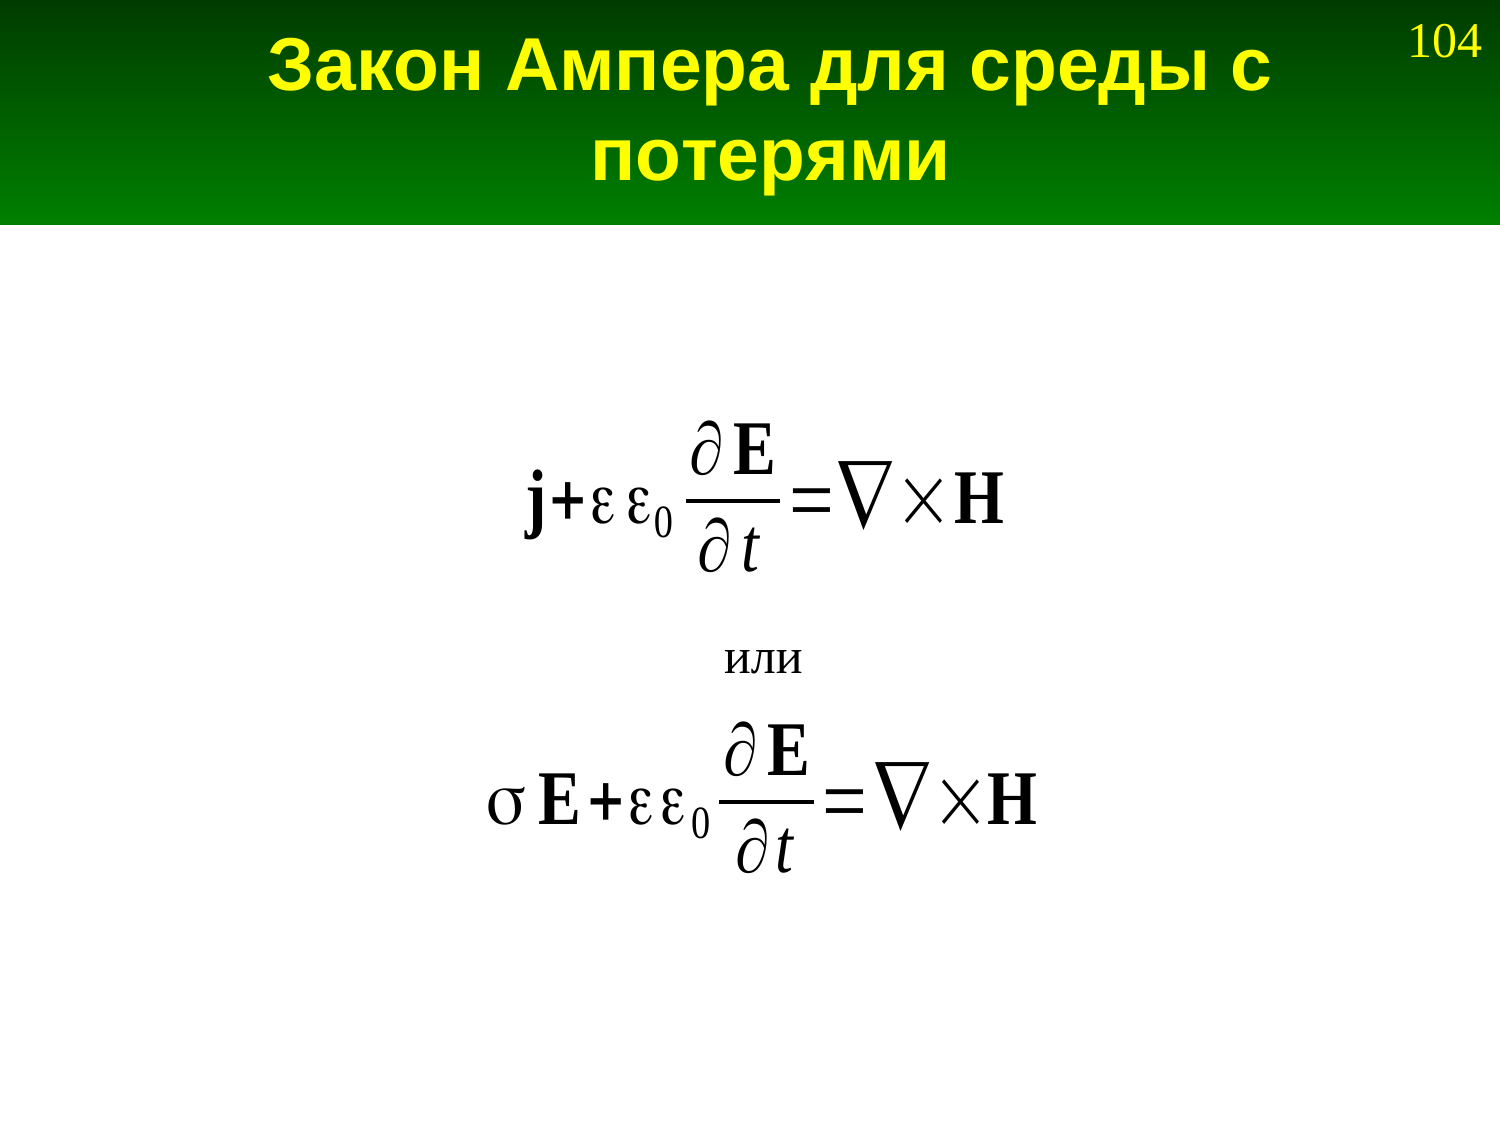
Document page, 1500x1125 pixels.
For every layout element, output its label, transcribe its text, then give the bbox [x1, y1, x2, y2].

text_box или [709, 616, 818, 691]
chart [505, 407, 1022, 591]
chart [470, 708, 1057, 892]
title Закон Ампера для среды с потерями [100, 7, 1441, 204]
